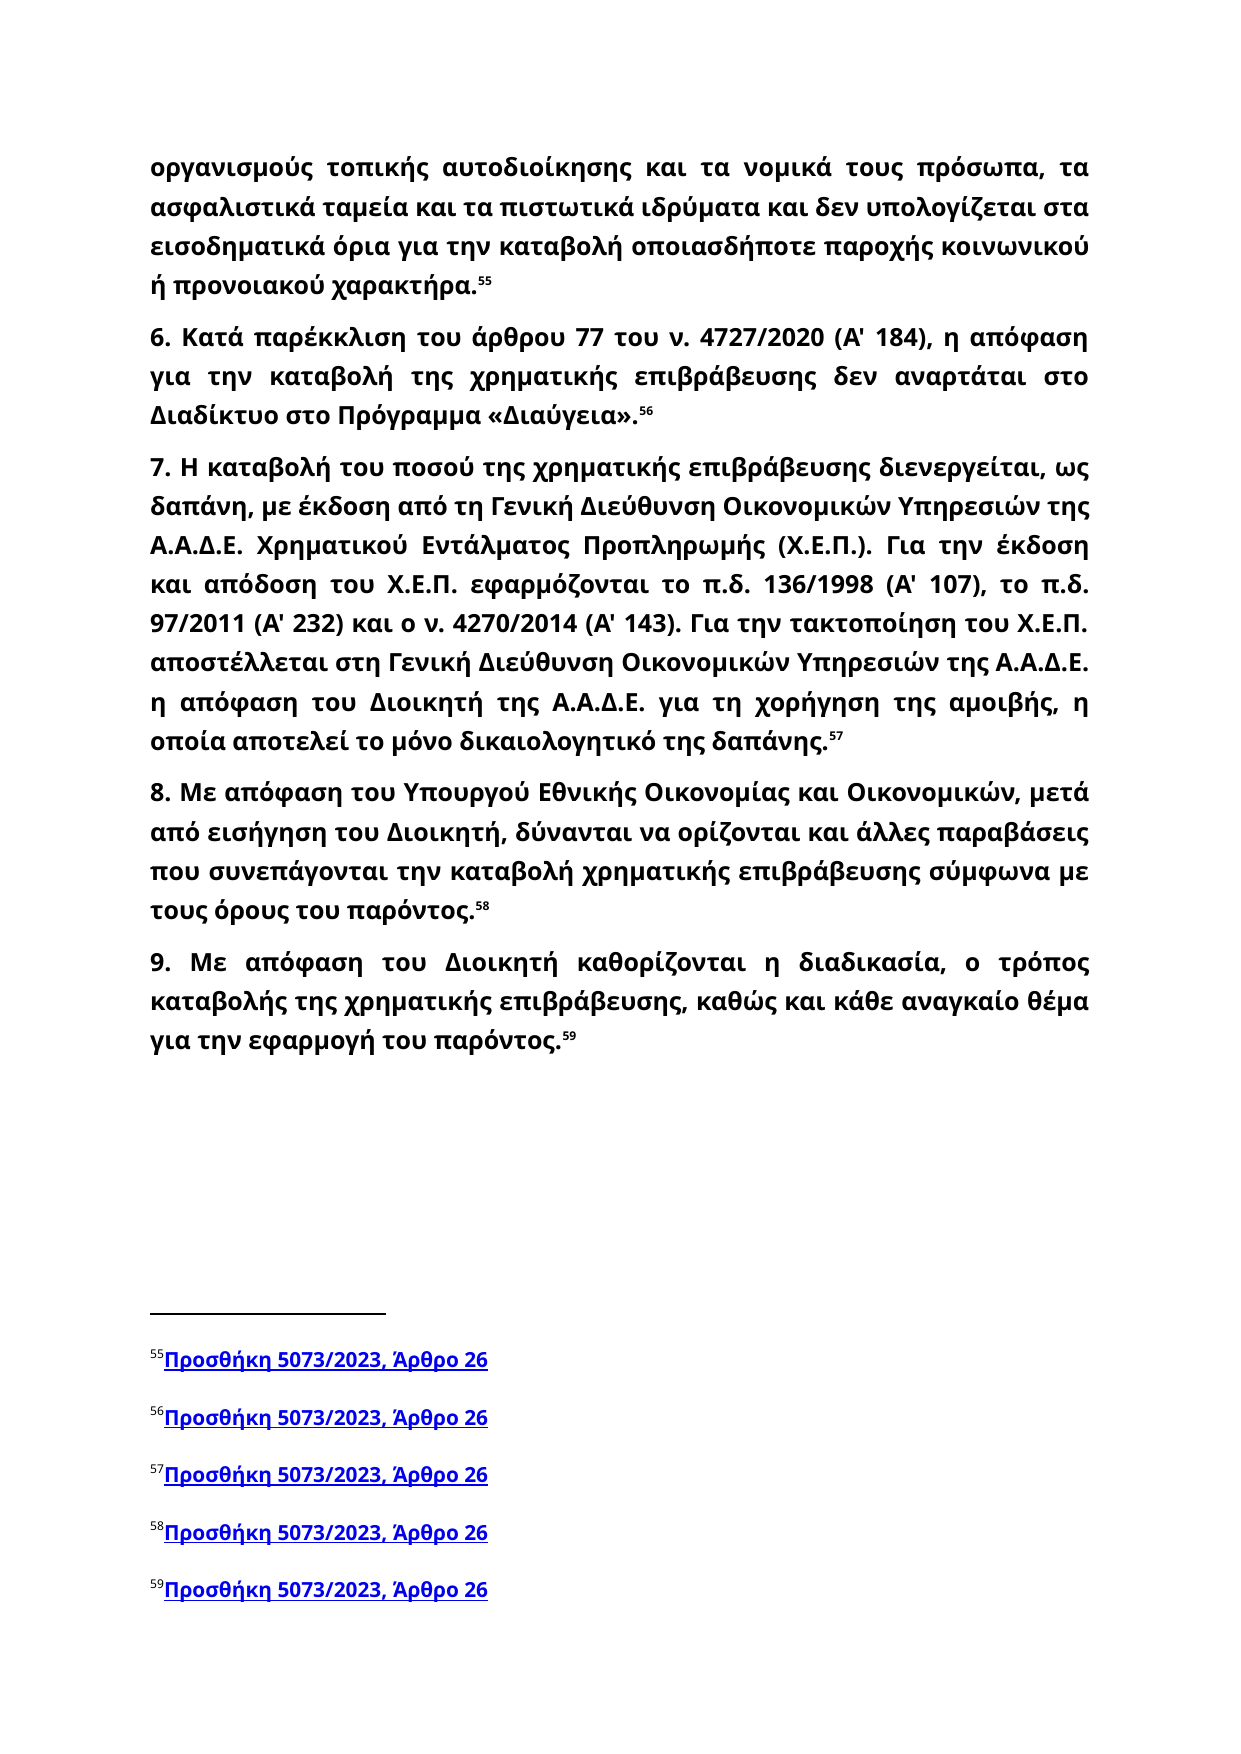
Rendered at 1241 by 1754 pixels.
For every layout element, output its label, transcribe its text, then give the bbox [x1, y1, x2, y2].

text 7. Η καταβολή του ποσού της χρηματικής επιβράβευσης διενεργείται, ως δαπάνη, με έκδοση από τη Γενική Διεύθυνση Οικονομικών Υπηρεσιών της Α.Α.Δ.Ε. Χρηματικού Εντάλματος Προπληρωμής (Χ.Ε.Π.). Για την έκδοση και απόδοση του Χ.Ε.Π. εφαρμόζονται το π.δ. 136/1998 (Α' 107), το π.δ. 97/2011 (Α' 232) και ο ν. 4270/2014 (Α' 143). Για την τακτοποίηση του Χ.Ε.Π. αποστέλλεται στη Γενική Διεύθυνση Οικονομικών Υπηρεσιών της Α.Α.Δ.Ε. η απόφαση του Διοικητή της Α.Α.Δ.Ε. για τη χορήγηση της αμοιβής, η οποία αποτελεί το μόνο δικαιολογητικό της δαπάνης. [150, 449, 1090, 757]
text Προσθήκη 5073/2023, Άρθρο 26 [150, 1460, 1090, 1489]
text οργανισμούς τοπικής αυτοδιοίκησης και τα νομικά τους πρόσωπα, τα ασφαλιστικά ταμεία και τα πιστωτικά ιδρύματα και δεν υπολογίζεται στα εισοδηματικά όρια για την καταβολή οποιασδήποτε παροχής κοινωνικού ή προνοιακού χαρακτήρα. [150, 150, 1090, 302]
text Προσθήκη 5073/2023, Άρθρο 26 [150, 1345, 1090, 1373]
text 6. Κατά παρέκκλιση του άρθρου 77 του ν. 4727/2020 (Α' 184), η απόφαση για την καταβολή της χρηματικής επιβράβευσης δεν αναρτάται στο Διαδίκτυο στο Πρόγραμμα «Διαύγεια». [150, 319, 1090, 432]
text Προσθήκη 5073/2023, Άρθρο 26 [150, 1576, 1090, 1604]
text 9. Με απόφαση του Διοικητή καθορίζονται η διαδικασία, ο τρόπος καταβολής της χρηματικής επιβράβευσης, καθώς και κάθε αναγκαίο θέμα για την εφαρμογή του παρόντος. [150, 944, 1090, 1057]
text 8. Με απόφαση του Υπουργού Εθνικής Οικονομίας και Οικονομικών, μετά από εισήγηση του Διοικητή, δύνανται να ορίζονται και άλλες παραβάσεις που συνεπάγονται την καταβολή χρηματικής επιβράβευσης σύμφωνα με τους όρους του παρόντος. [150, 775, 1090, 927]
text Προσθήκη 5073/2023, Άρθρο 26 [150, 1403, 1090, 1431]
text Προσθήκη 5073/2023, Άρθρο 26 [150, 1518, 1090, 1546]
